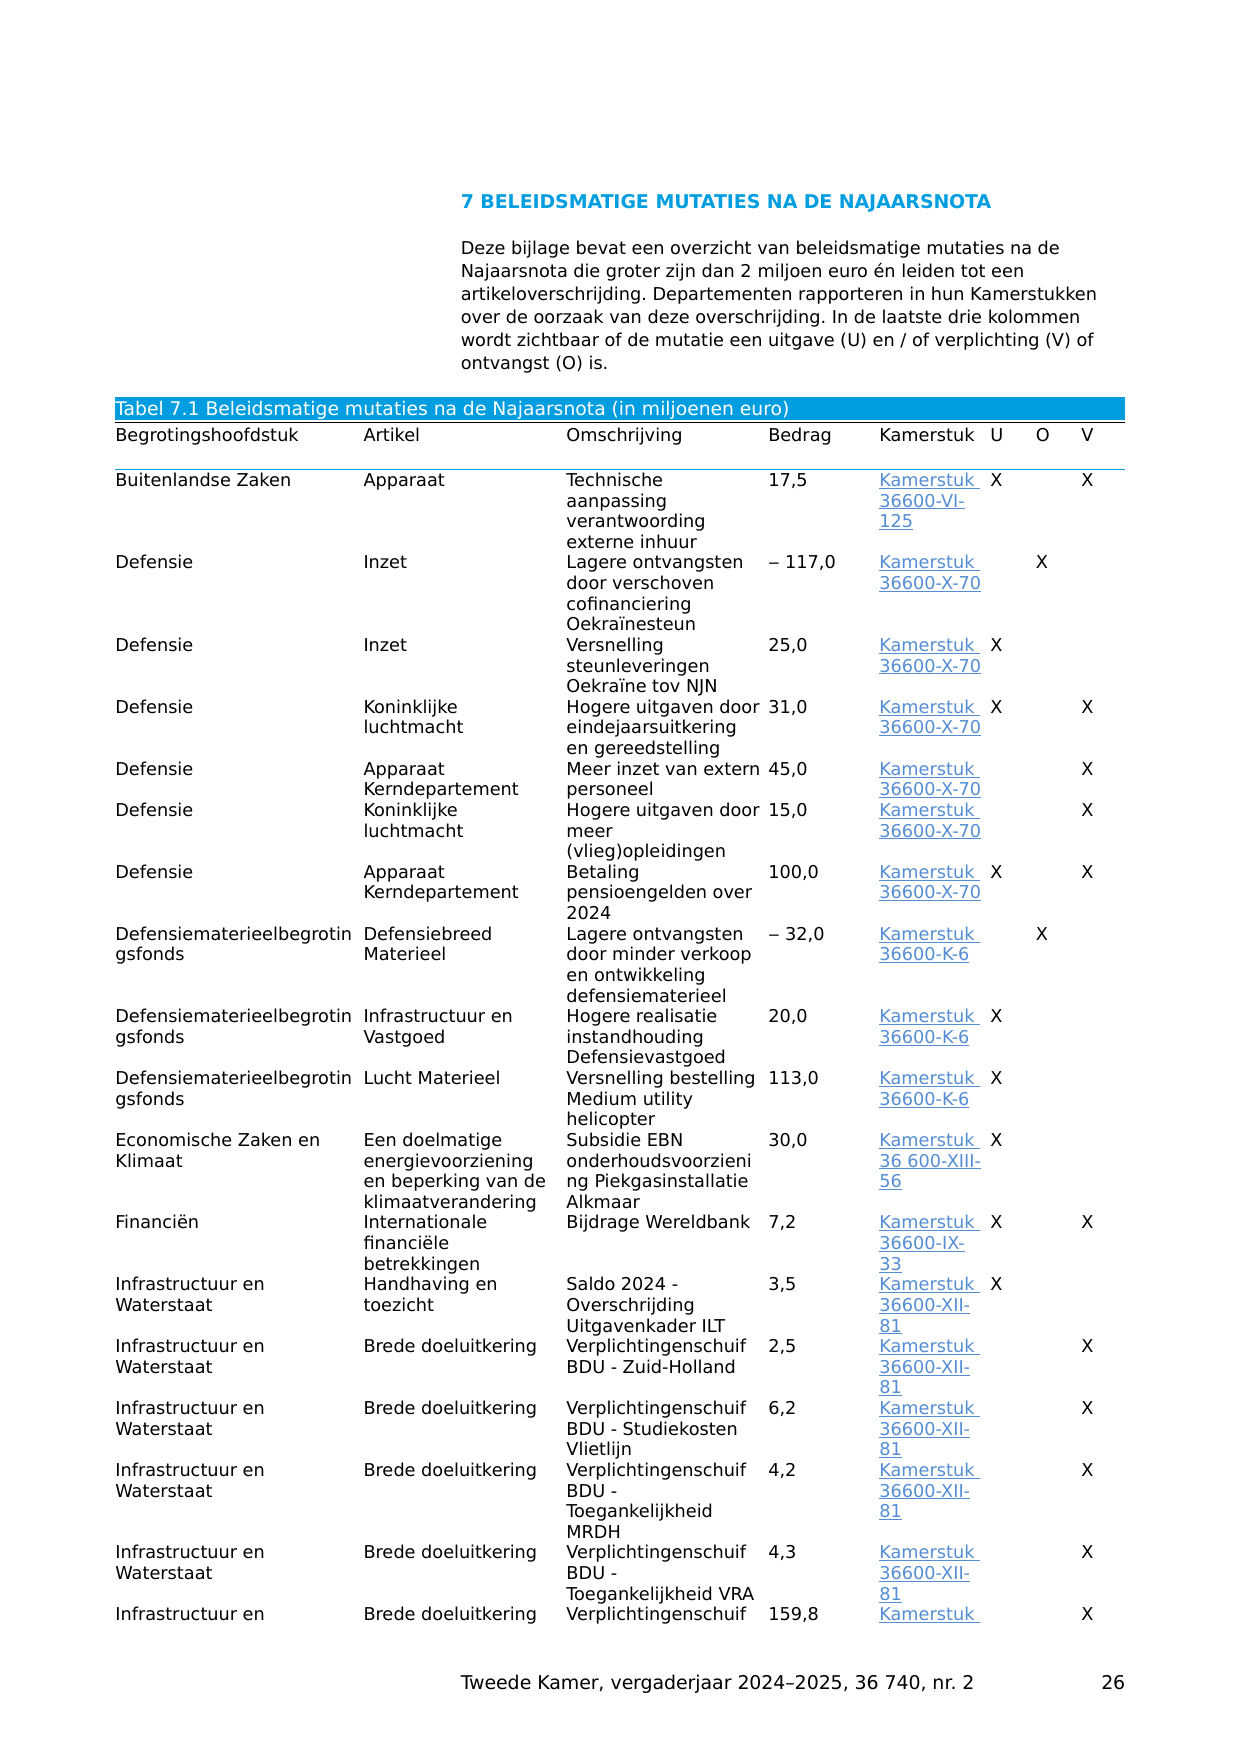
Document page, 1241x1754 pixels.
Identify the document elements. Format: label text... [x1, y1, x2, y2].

table_cell X [987, 862, 1033, 924]
table_cell X [1078, 1398, 1125, 1460]
table_cell [1078, 1130, 1125, 1212]
table_cell Defensie [115, 759, 360, 800]
table_cell Kamerstuk 36600-K-6 [876, 1006, 987, 1068]
table_cell Koninklijke luchtmacht [360, 697, 563, 759]
table_cell Bijdrage Wereldbank [563, 1213, 765, 1274]
table_cell ‒ 32,0 [765, 924, 876, 1006]
table_cell Lagere ontvangsten door verschoven cofinanciering Oekraïnesteun [563, 553, 765, 635]
table_cell [1033, 1006, 1078, 1068]
table_cell [1078, 1274, 1125, 1336]
table_cell 20,0 [765, 1006, 876, 1068]
table_cell Begrotingshoofdstuk [115, 423, 360, 469]
table_cell [987, 759, 1033, 800]
table_cell [1033, 1213, 1078, 1274]
table_cell 4,2 [765, 1460, 876, 1542]
table_cell ‒ 117,0 [765, 553, 876, 635]
table_cell Hogere uitgaven door meer (vlieg)opleidingen [563, 800, 765, 862]
table_cell [1078, 553, 1125, 635]
table_cell 15,0 [765, 800, 876, 862]
table_cell Verplichtingenschuif BDU - Toegankelijkheid MRDH [563, 1460, 765, 1542]
table_cell Infrastructuur en Waterstaat [115, 1274, 360, 1336]
table_cell [1033, 1336, 1078, 1398]
table_cell X [987, 635, 1033, 697]
table_cell Defensiematerieelbegrotingsfonds [115, 924, 360, 1006]
table_cell Brede doeluitkering [360, 1398, 563, 1460]
table_cell Defensiebreed Materieel [360, 924, 563, 1006]
table_cell [1033, 759, 1078, 800]
table_cell 159,8 [765, 1604, 876, 1625]
table_cell [1033, 1460, 1078, 1542]
table_cell Brede doeluitkering [360, 1604, 563, 1625]
table_cell [1033, 1543, 1078, 1604]
table_cell Apparaat Kerndepartement [360, 862, 563, 924]
table_cell Defensie [115, 553, 360, 635]
table_cell [987, 1336, 1033, 1398]
table_cell X [987, 1068, 1033, 1130]
table_cell 6,2 [765, 1398, 876, 1460]
table_cell [1033, 635, 1078, 697]
table_cell X [987, 1130, 1033, 1212]
table_cell [1033, 800, 1078, 862]
table_cell Bedrag [765, 423, 876, 469]
table_cell Kamerstuk 36600-X-70 [876, 759, 987, 800]
table_cell X [987, 470, 1033, 552]
table_cell 113,0 [765, 1068, 876, 1130]
table_cell X [1078, 697, 1125, 759]
table_cell X [1078, 1604, 1125, 1625]
table_cell Verplichtingenschuif [563, 1604, 765, 1625]
table_cell Economische Zaken en Klimaat [115, 1130, 360, 1212]
table_cell 30,0 [765, 1130, 876, 1212]
table_cell [987, 1398, 1033, 1460]
table_cell Kamerstuk 36600-X-70 [876, 553, 987, 635]
table_cell Verplichtingenschuif BDU - Toegankelijkheid VRA [563, 1543, 765, 1604]
table_cell [1033, 470, 1078, 552]
table_cell Lagere ontvangsten door minder verkoop en ontwikkeling defensiematerieel [563, 924, 765, 1006]
table_cell Kamerstuk 36600-X-70 [876, 697, 987, 759]
table_cell X [1078, 1213, 1125, 1274]
table_cell Omschrijving [563, 423, 765, 469]
table_cell Infrastructuur en Waterstaat [115, 1336, 360, 1398]
table_cell X [987, 697, 1033, 759]
table_cell Infrastructuur en Waterstaat [115, 1460, 360, 1542]
table_cell Kamerstuk 36600-XII-81 [876, 1460, 987, 1542]
table_cell 7,2 [765, 1213, 876, 1274]
table_cell Subsidie EBN onderhoudsvoorziening Piekgasinstallatie Alkmaar [563, 1130, 765, 1212]
table_cell X [1078, 470, 1125, 552]
table_cell Brede doeluitkering [360, 1336, 563, 1398]
table_cell Infrastructuur en Vastgoed [360, 1006, 563, 1068]
table_cell X [1078, 800, 1125, 862]
table_cell Apparaat Kerndepartement [360, 759, 563, 800]
table_cell Kamerstuk 36600-XII-81 [876, 1398, 987, 1460]
table_cell Saldo 2024 - Overschrijding Uitgavenkader ILT [563, 1274, 765, 1336]
table_cell Kamerstuk 36600-XII-81 [876, 1543, 987, 1604]
table_cell Kamerstuk 36600-X-70 [876, 635, 987, 697]
table_cell 4,3 [765, 1543, 876, 1604]
table_cell Defensie [115, 862, 360, 924]
table_cell Versnelling bestelling Medium utility helicopter [563, 1068, 765, 1130]
table_cell X [1033, 924, 1078, 1006]
table_cell Kamerstuk 36600-XII-81 [876, 1274, 987, 1336]
table_cell X [987, 1006, 1033, 1068]
table_cell Inzet [360, 635, 563, 697]
table_cell [987, 553, 1033, 635]
table_cell X [1033, 553, 1078, 635]
table_cell [1078, 924, 1125, 1006]
title 7 Beleidsmatige mutaties na de Najaarsnota [461, 191, 1125, 213]
table_cell Versnelling steunleveringen Oekraïne tov NJN [563, 635, 765, 697]
table_cell 3,5 [765, 1274, 876, 1336]
table_cell Verplichtingenschuif BDU - Studiekosten Vlietlijn [563, 1398, 765, 1460]
table_cell Buitenlandse Zaken [115, 470, 360, 552]
table_cell Betaling pensioengelden over 2024 [563, 862, 765, 924]
table_cell 100,0 [765, 862, 876, 924]
table_cell Infrastructuur en Waterstaat [115, 1398, 360, 1460]
table_cell Apparaat [360, 470, 563, 552]
table_cell [987, 1460, 1033, 1542]
table_cell Brede doeluitkering [360, 1543, 563, 1604]
table_cell Hogere uitgaven door eindejaarsuitkering en gereedstelling [563, 697, 765, 759]
text Deze bijlage bevat een overzicht van beleidsmatige mutaties na de Najaarsnota die groter zijn dan 2 miljoen euro én leiden tot een artikeloverschrijding. Departementen rapporteren in hun Kamerstukken over de oorzaak van deze overschrijding. In de laatste drie kolommen wordt zichtbaar of de mutatie een uitgave (U) en / of verplichting (V) of ontvangst (O) is. [461, 236, 1125, 374]
table_cell Kamerstuk 36600-IX-33 [876, 1213, 987, 1274]
table_cell 25,0 [765, 635, 876, 697]
table_cell X [1078, 862, 1125, 924]
table_cell O [1033, 423, 1078, 469]
table_cell Handhaving en toezicht [360, 1274, 563, 1336]
table_cell Artikel [360, 423, 563, 469]
table_cell Financiën [115, 1213, 360, 1274]
table_cell Internationale financiële betrekkingen [360, 1213, 563, 1274]
table_cell Kamerstuk 36600-XII-81 [876, 1336, 987, 1398]
table_cell Defensiematerieelbegrotingsfonds [115, 1006, 360, 1068]
table_cell Inzet [360, 553, 563, 635]
table_cell [1078, 635, 1125, 697]
table_cell [987, 800, 1033, 862]
table_cell Kamerstuk [876, 423, 987, 469]
table_cell Defensie [115, 635, 360, 697]
table_cell Kamerstuk 36 600-XIII-56 [876, 1130, 987, 1212]
table_cell 45,0 [765, 759, 876, 800]
table_cell 2,5 [765, 1336, 876, 1398]
table_cell X [987, 1213, 1033, 1274]
table_cell [1078, 1006, 1125, 1068]
table_cell [1033, 1130, 1078, 1212]
table_cell [987, 1604, 1033, 1625]
table_cell U [987, 423, 1033, 469]
table_cell X [1078, 1543, 1125, 1604]
table_cell Een doelmatige energievoorziening en beperking van de klimaatverandering [360, 1130, 563, 1212]
table_cell Lucht Materieel [360, 1068, 563, 1130]
table_cell Defensie [115, 800, 360, 862]
table_cell V [1078, 423, 1125, 469]
table_cell [1033, 1068, 1078, 1130]
table_cell [1078, 1068, 1125, 1130]
table_cell Meer inzet van extern personeel [563, 759, 765, 800]
table_cell [987, 1543, 1033, 1604]
table_cell Kamerstuk 36600-K-6 [876, 1068, 987, 1130]
table_cell Koninklijke luchtmacht [360, 800, 563, 862]
table_cell Hogere realisatie instandhouding Defensievastgoed [563, 1006, 765, 1068]
table_cell [1033, 862, 1078, 924]
table_cell Defensie [115, 697, 360, 759]
table_cell X [1078, 759, 1125, 800]
table_cell Infrastructuur en [115, 1604, 360, 1625]
table_cell [1033, 1398, 1078, 1460]
table_cell [1033, 1604, 1078, 1625]
table_cell X [987, 1274, 1033, 1336]
table_cell Verplichtingenschuif BDU - Zuid-Holland [563, 1336, 765, 1398]
table_cell [987, 924, 1033, 1006]
table_cell X [1078, 1336, 1125, 1398]
table_cell X [1078, 1460, 1125, 1542]
table_cell Defensiematerieelbegrotingsfonds [115, 1068, 360, 1130]
table_cell Kamerstuk 36600-X-70 [876, 800, 987, 862]
table_cell [1033, 1274, 1078, 1336]
table_cell Kamerstuk 36600-K-6 [876, 924, 987, 1006]
table_cell Kamerstuk 36600-VI-125 [876, 470, 987, 552]
table_cell Infrastructuur en Waterstaat [115, 1543, 360, 1604]
table_cell 31,0 [765, 697, 876, 759]
table_cell 17,5 [765, 470, 876, 552]
table_cell Brede doeluitkering [360, 1460, 563, 1542]
table_cell [1033, 697, 1078, 759]
table_cell Kamerstuk 36600-X-70 [876, 862, 987, 924]
table_cell Technische aanpassing verantwoording externe inhuur [563, 470, 765, 552]
table_cell Kamerstuk [876, 1604, 987, 1625]
